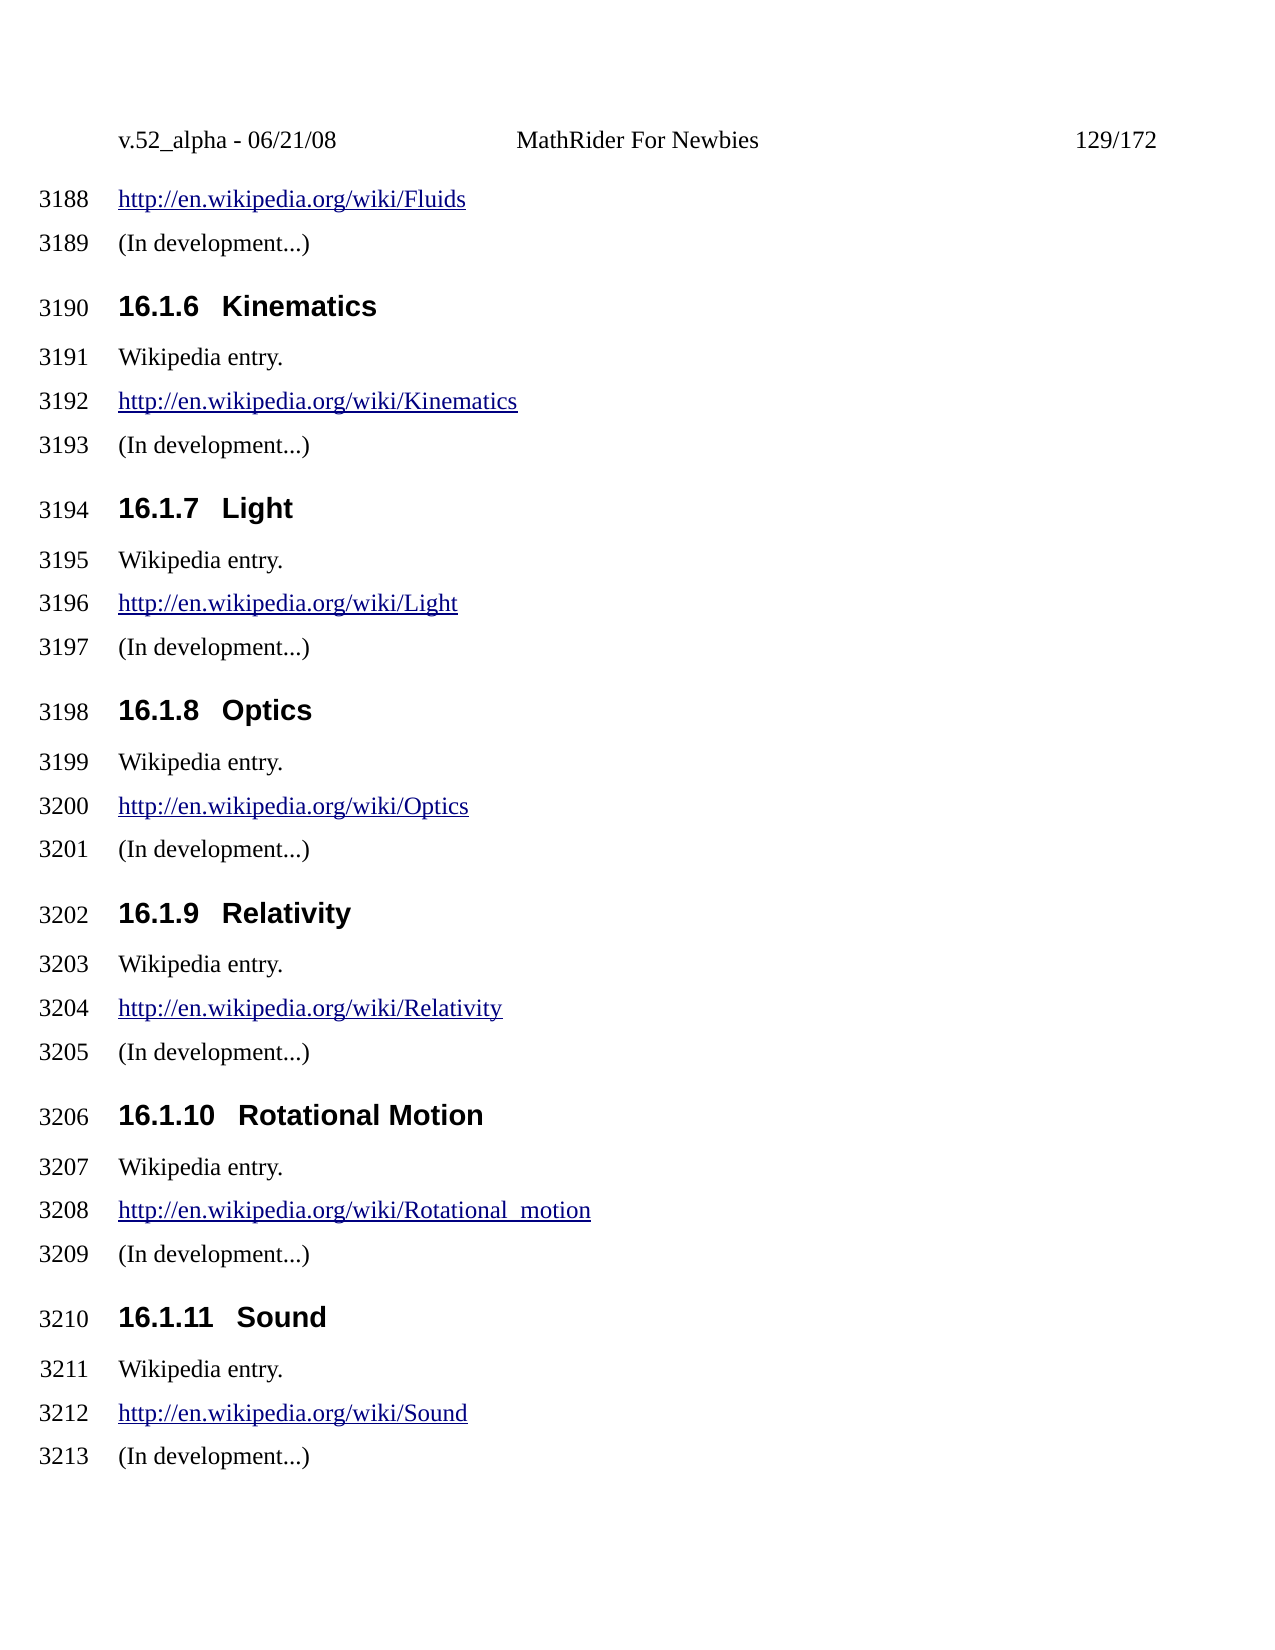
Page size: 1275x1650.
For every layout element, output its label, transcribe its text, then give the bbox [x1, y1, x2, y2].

text http://en.wikipedia.org/wiki/Kinematics [118, 386, 1157, 415]
subtitle Optics [118, 693, 1157, 727]
subtitle Relativity [118, 896, 1157, 929]
text Wikipedia entry. [118, 1152, 1157, 1180]
text (In development...) [118, 632, 1157, 661]
text Wikipedia entry. [118, 949, 1157, 978]
text Wikipedia entry. [118, 1354, 1157, 1383]
text (In development...) [118, 1441, 1157, 1470]
subtitle Light [118, 491, 1157, 525]
text http://en.wikipedia.org/wiki/Rotational_motion [118, 1195, 1157, 1224]
subtitle Sound [118, 1300, 1157, 1334]
subtitle Kinematics [118, 289, 1157, 322]
text (In development...) [118, 834, 1157, 863]
text Wikipedia entry. [118, 545, 1157, 573]
text Wikipedia entry. [118, 342, 1157, 371]
text http://en.wikipedia.org/wiki/Relativity [118, 993, 1157, 1022]
text (In development...) [118, 1037, 1157, 1066]
text http://en.wikipedia.org/wiki/Light [118, 588, 1157, 617]
text (In development...) [118, 228, 1157, 256]
subtitle Rotational Motion [118, 1098, 1157, 1132]
text (In development...) [118, 1239, 1157, 1268]
text (In development...) [118, 430, 1157, 459]
text Wikipedia entry. [118, 747, 1157, 776]
text http://en.wikipedia.org/wiki/Fluids [118, 184, 1157, 213]
text http://en.wikipedia.org/wiki/Sound [118, 1398, 1157, 1426]
text http://en.wikipedia.org/wiki/Optics [118, 791, 1157, 819]
